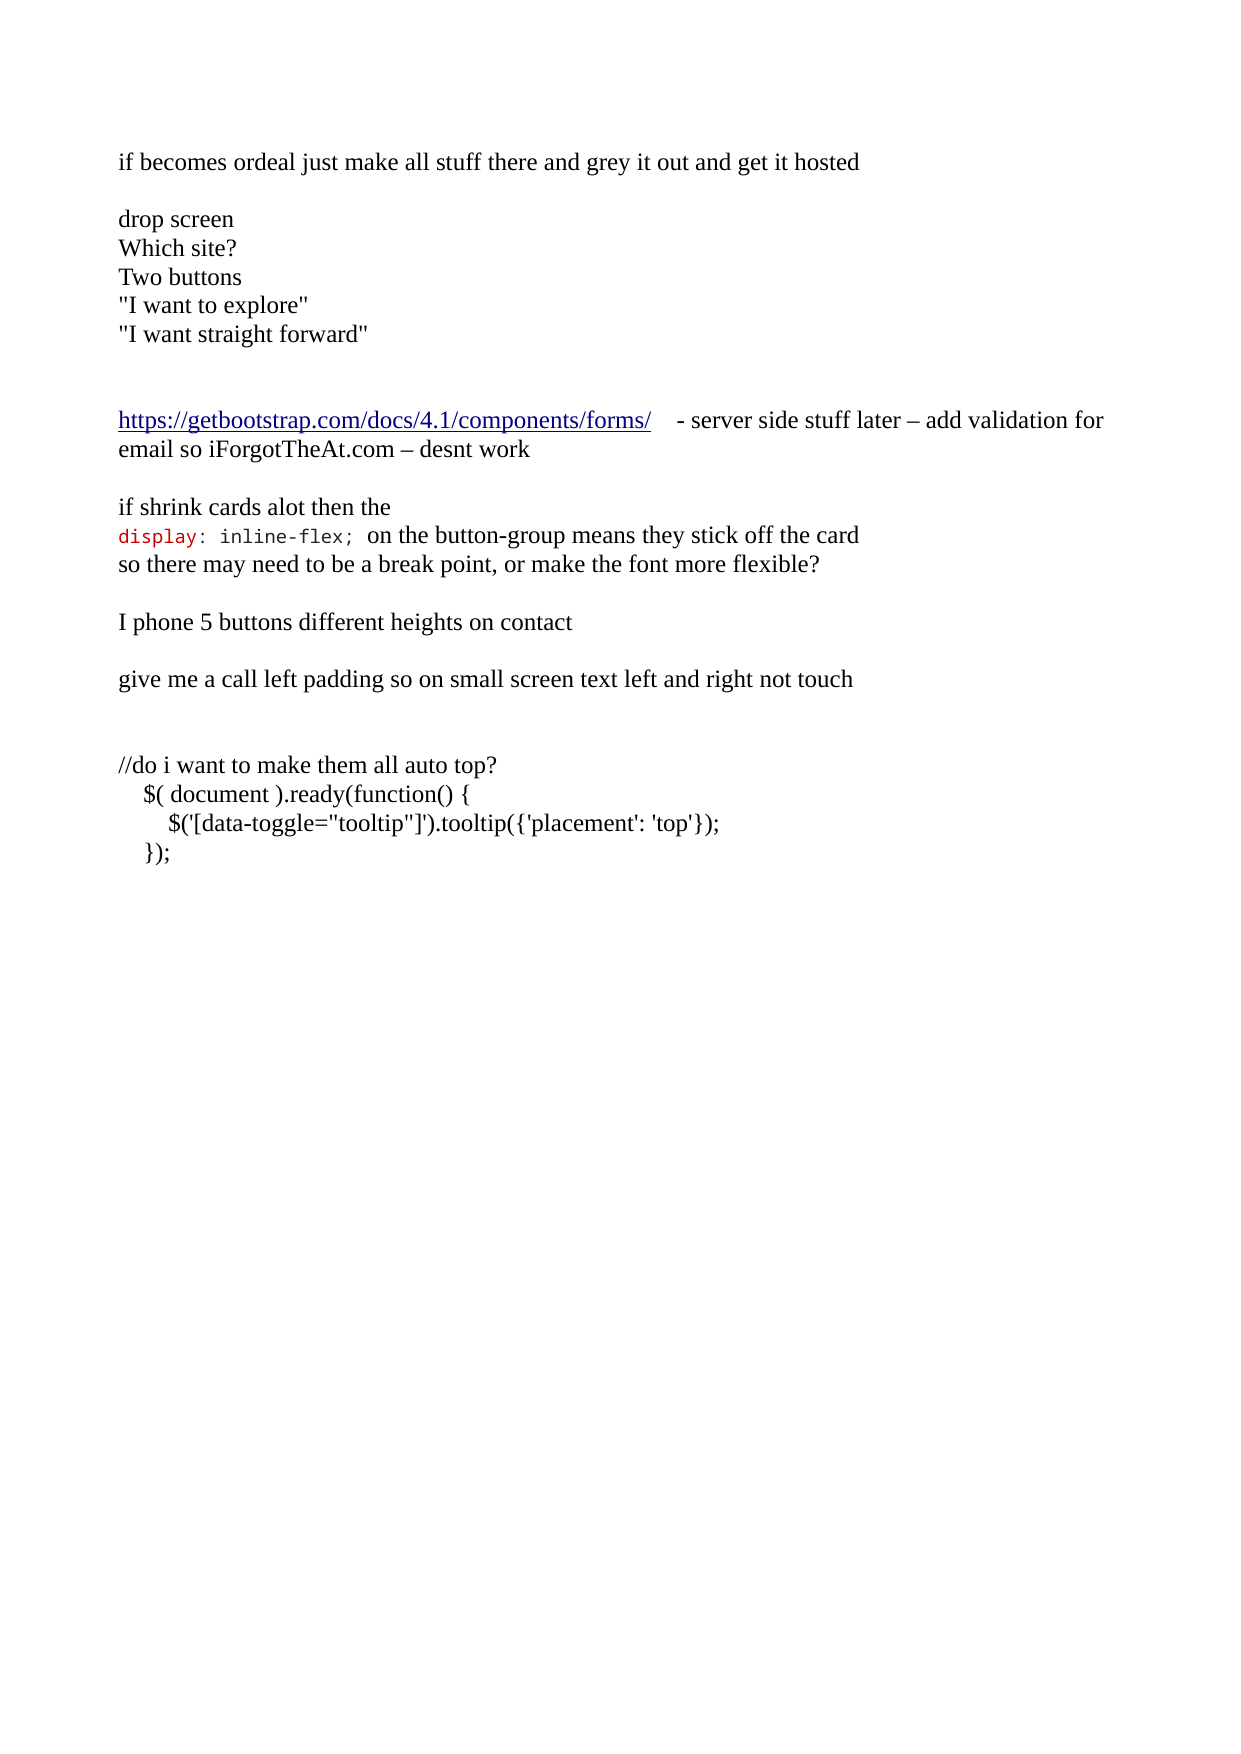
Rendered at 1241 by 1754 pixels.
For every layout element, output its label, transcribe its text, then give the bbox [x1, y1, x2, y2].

text https://getbootstrap.com/docs/4.1/components/forms/ - server side stuff later – add validation for email so iForgotTheAt.com – desnt work [118, 406, 1122, 463]
text $( document ).ready(function() { [118, 779, 1122, 808]
text //do i want to make them all auto top? [118, 751, 1122, 779]
text I phone 5 buttons different heights on contact [118, 607, 1122, 636]
text display: inline-flex; on the button-group means they stick off the card [118, 521, 1122, 549]
text drop screen [118, 204, 1122, 233]
text Two buttons [118, 262, 1122, 291]
text "I want to explore" [118, 291, 1122, 319]
text so there may need to be a break point, or make the font more flexible? [118, 549, 1122, 578]
text }); [118, 837, 1122, 866]
text Which site? [118, 233, 1122, 262]
text if shrink cards alot then the [118, 492, 1122, 521]
text give me a call left padding so on small screen text left and right not touch [118, 664, 1122, 693]
text if becomes ordeal just make all stuff there and grey it out and get it hosted [118, 147, 1122, 176]
text "I want straight forward" [118, 319, 1122, 348]
text $('[data-toggle="tooltip"]').tooltip({'placement': 'top'}); [118, 808, 1122, 837]
